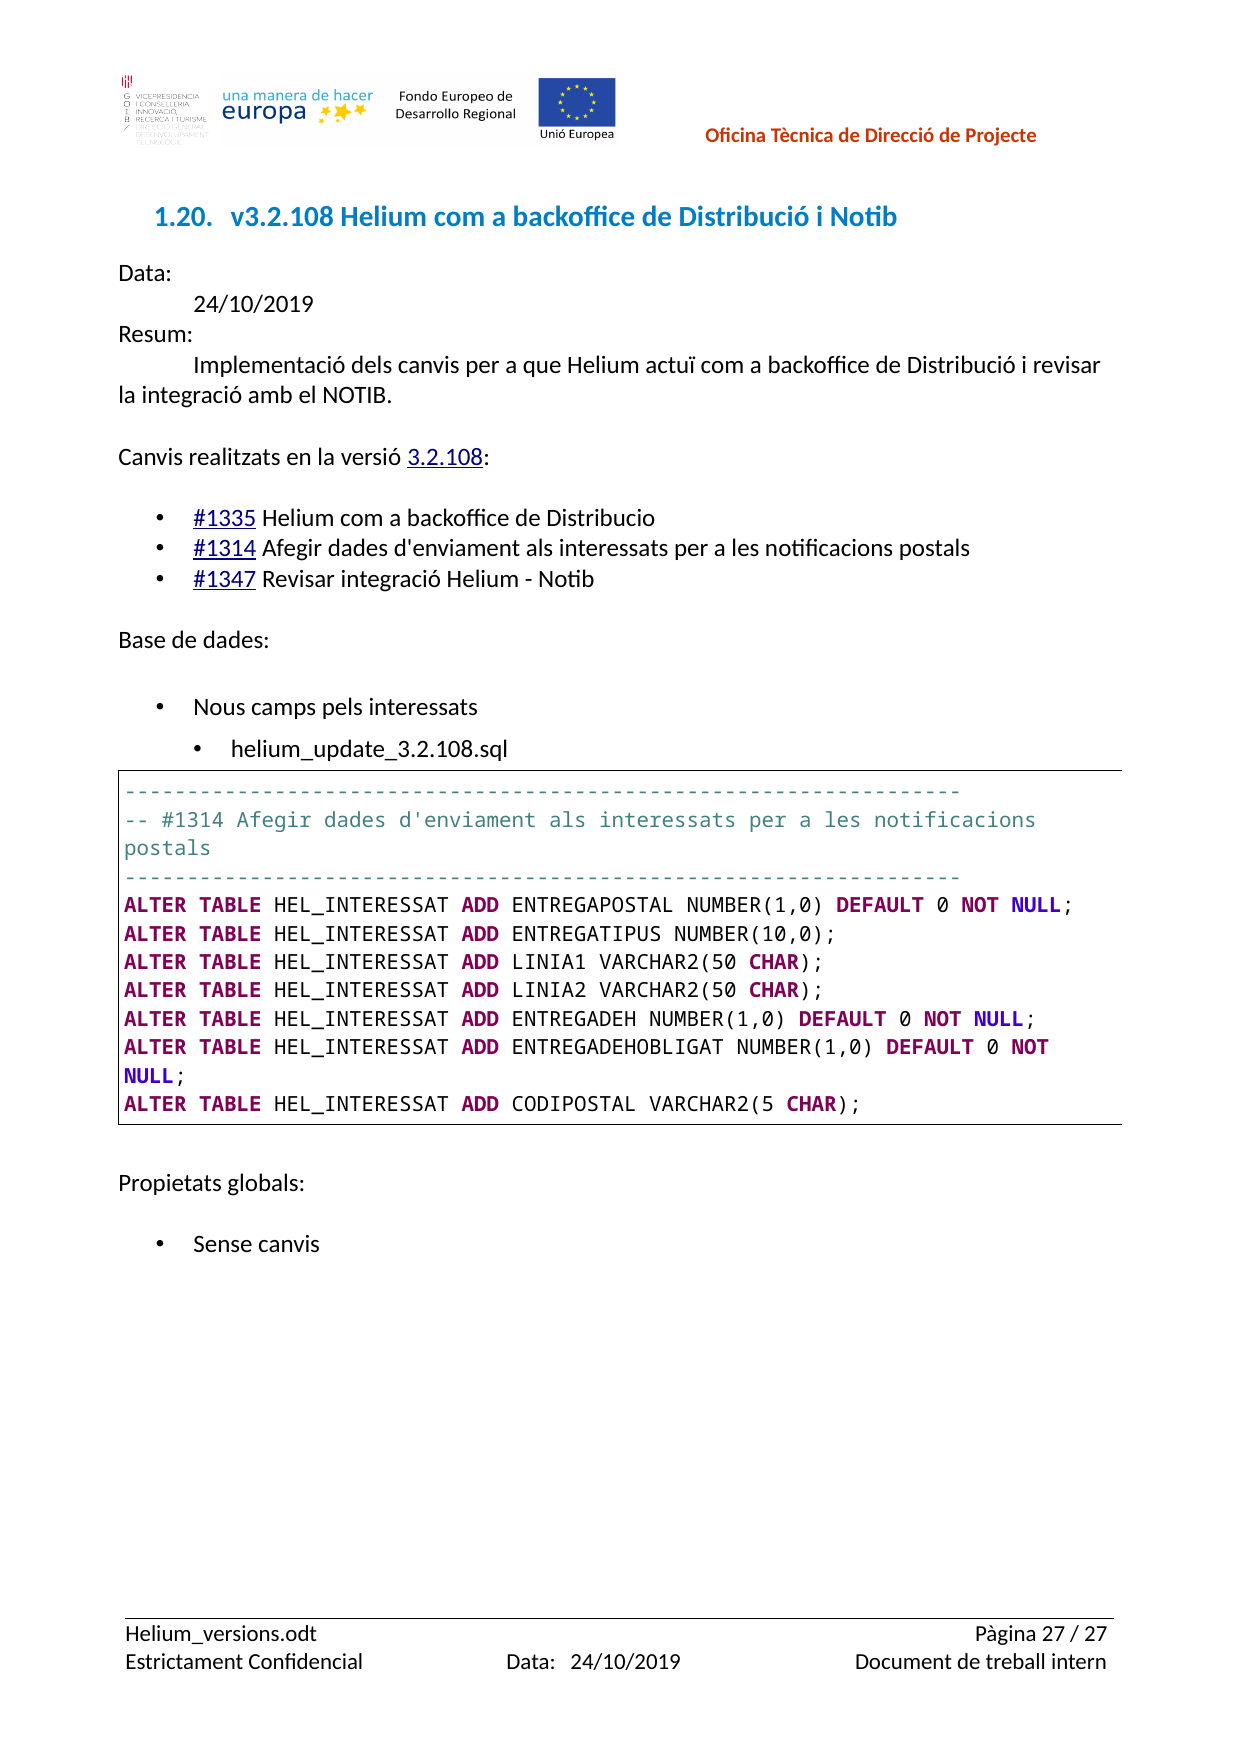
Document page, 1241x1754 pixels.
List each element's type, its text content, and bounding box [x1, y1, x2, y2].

text 24/10/2019 [118, 288, 1122, 319]
text Canvis realitzats en la versió 3.2.108: [118, 441, 1122, 471]
text Propietats globals: [118, 1167, 1122, 1197]
text Base de dades: [118, 624, 1122, 654]
list helium_update_3.2.108.sql [193, 733, 1122, 764]
picture [118, 73, 213, 147]
list #1347 Revisar integració Helium - Notib [156, 563, 1122, 593]
list Nous camps pels interessats [156, 691, 1122, 721]
list #1335 Helium com a backoffice de Distribucio [156, 502, 1122, 532]
list Sense canvis [156, 1228, 1122, 1258]
text Data: [118, 258, 1122, 288]
list #1314 Afegir dades d'enviament als interessats per a les notificacions postals [156, 532, 1122, 563]
table_header ------------------------------------------------------------------- -- #1314 Afegir dades d'enviament als interessats per a les notificacions postals ------------------------------------------------------------------- ALTER TABLE HEL_INTERESSAT ADD ENTREGAPOSTAL NUMBER(1,0) DEFAULT 0 NOT NULL; ALTER TABLE HEL_INTERESSAT ADD ENTREGATIPUS NUMBER(10,0); ALTER TABLE HEL_INTERESSAT ADD LINIA1 VARCHAR2(50 CHAR); ALTER TABLE HEL_INTERESSAT ADD LINIA2 VARCHAR2(50 CHAR); ALTER TABLE HEL_INTERESSAT ADD ENTREGADEH NUMBER(1,0) DEFAULT 0 NOT NULL; ALTER TABLE HEL_INTERESSAT ADD ENTREGADEHOBLIGAT NUMBER(1,0) DEFAULT 0 NOT NULL; ALTER TABLE HEL_INTERESSAT ADD CODIPOSTAL VARCHAR2(5 CHAR); [119, 771, 1122, 1123]
picture [219, 73, 621, 147]
subtitle v3.2.108 Helium com a backoffice de Distribució i Notib [153, 198, 1122, 234]
text Implementació dels canvis per a que Helium actuï com a backoffice de Distribució i revisar la integració amb el NOTIB. [118, 349, 1122, 410]
text Resum: [118, 319, 1122, 349]
